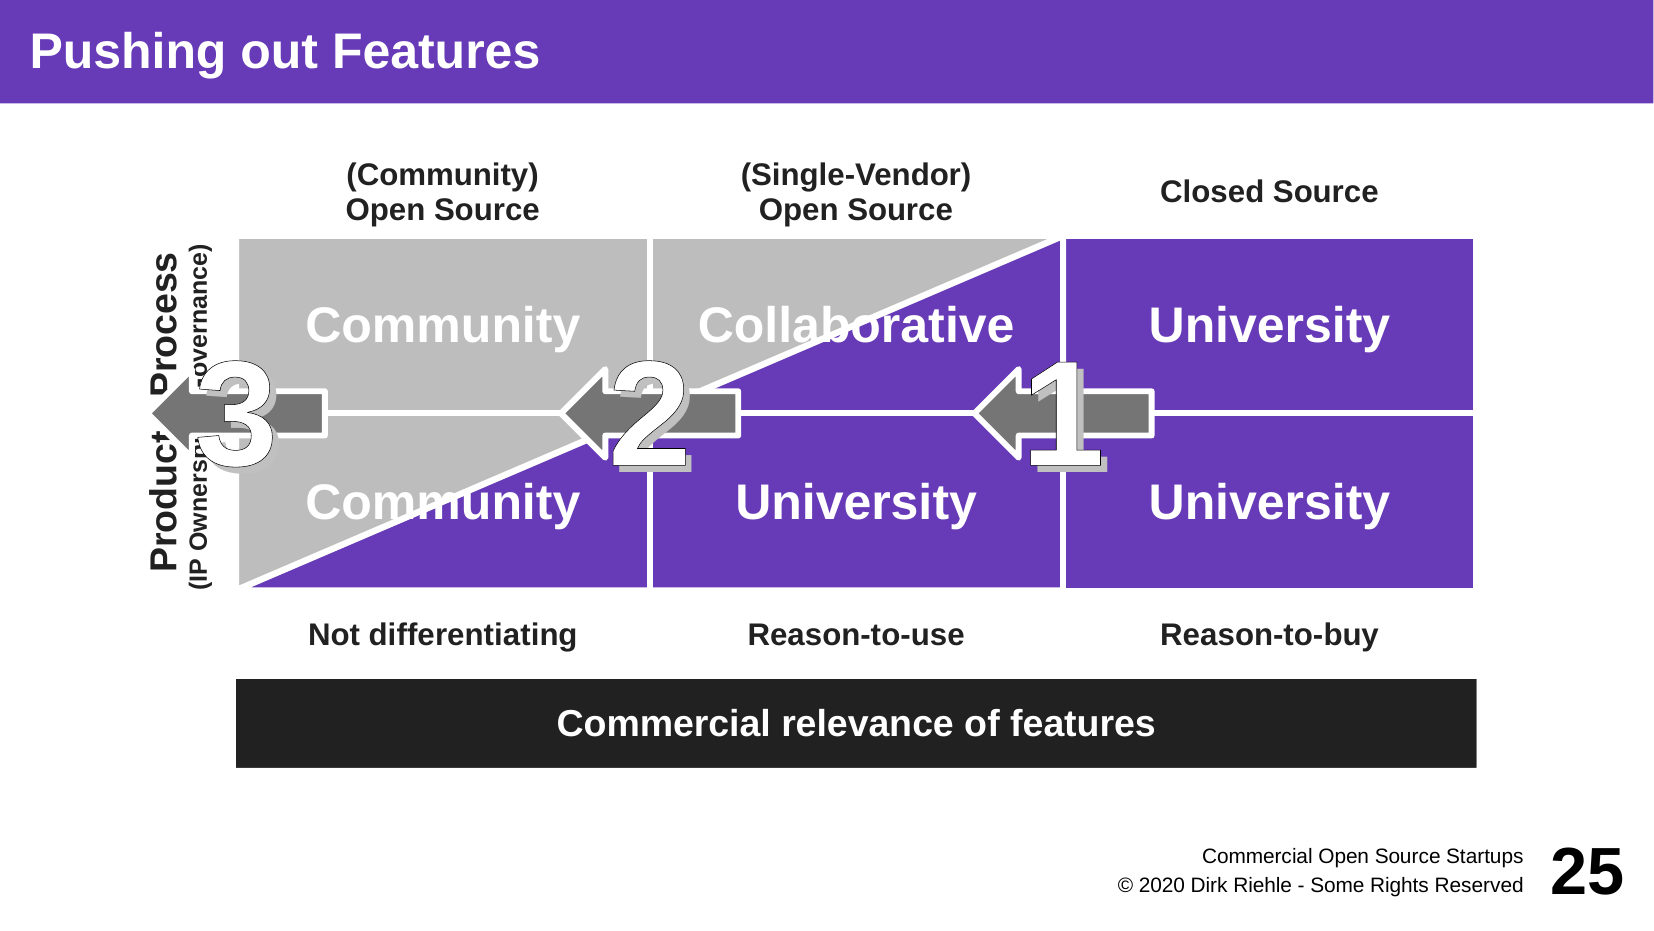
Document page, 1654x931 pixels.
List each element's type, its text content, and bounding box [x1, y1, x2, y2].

text_box (Community) Open Source [236, 147, 649, 237]
text_box 3 [118, 295, 355, 532]
text_box Reason-to-use [649, 590, 1062, 679]
text_box University [649, 413, 1063, 590]
text_box Not differentiating [236, 590, 649, 679]
text_box 2 [531, 295, 768, 532]
text_box University [1063, 413, 1477, 590]
text_box Community [237, 413, 649, 590]
text_box Closed Source [1062, 147, 1477, 237]
text_box Commercial relevance of features [236, 679, 1477, 768]
text_box Reason-to-buy [1062, 590, 1477, 679]
text_box Community [237, 237, 649, 413]
text_box 1 [944, 295, 1182, 532]
text_box (Single-Vendor) Open Source [649, 147, 1062, 237]
text_box University [1064, 237, 1477, 413]
title Pushing out Features [0, 0, 1654, 104]
text_box Collaborative [649, 237, 1063, 413]
text_box Process (Governance) [118, 206, 237, 295]
text_box Product (IP Ownership) [118, 532, 237, 621]
